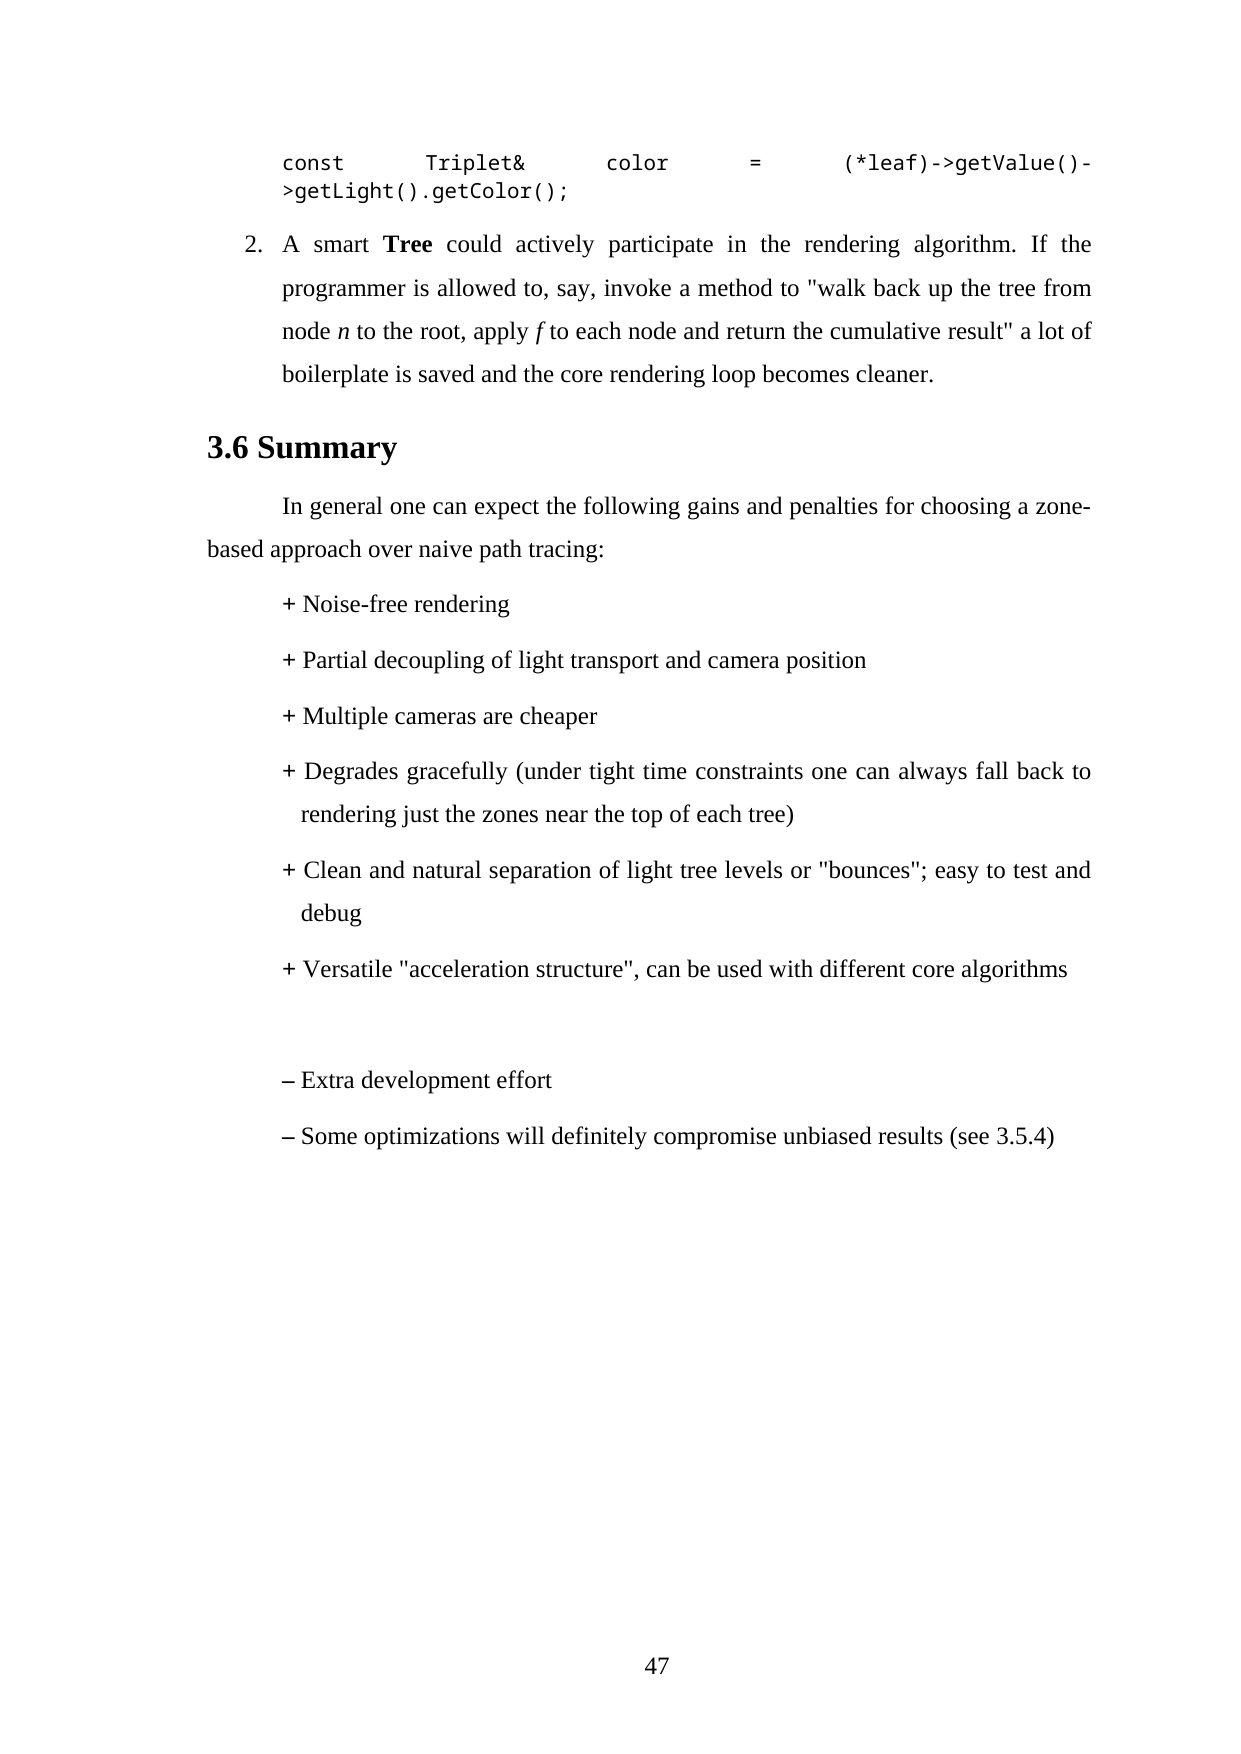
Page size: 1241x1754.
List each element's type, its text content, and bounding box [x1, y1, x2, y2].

text – Extra development effort [282, 1065, 1092, 1094]
text + Multiple cameras are cheaper [282, 701, 1092, 729]
text – Some optimizations will definitely compromise unbiased results (see 3.5.4) [282, 1121, 1092, 1149]
text + Partial decoupling of light transport and camera position [282, 645, 1092, 674]
subtitle Summary [207, 427, 1092, 465]
list A smart Tree could actively participate in the rendering algorithm. If the programmer is allowed to, say, invoke a method to "walk back up the tree from node n to the root, apply f to each node and return the cumulative result" a lot of boilerplate is saved and the core rendering loop becomes cleaner. [244, 229, 1092, 388]
text In general one can expect the following gains and penalties for choosing a zone-based approach over naive path tracing: [207, 491, 1092, 563]
list const Triplet& color = (*leaf)->getValue()->getLight().getColor(); [244, 148, 1092, 204]
text + Degrades gracefully (under tight time constraints one can always fall back to rendering just the zones near the top of each tree) [282, 756, 1092, 828]
text + Noise-free rendering [282, 589, 1092, 618]
text + Clean and natural separation of light tree levels or "bounces"; easy to test and debug [282, 855, 1092, 927]
text + Versatile "acceleration structure", can be used with different core algorithms [282, 954, 1092, 983]
